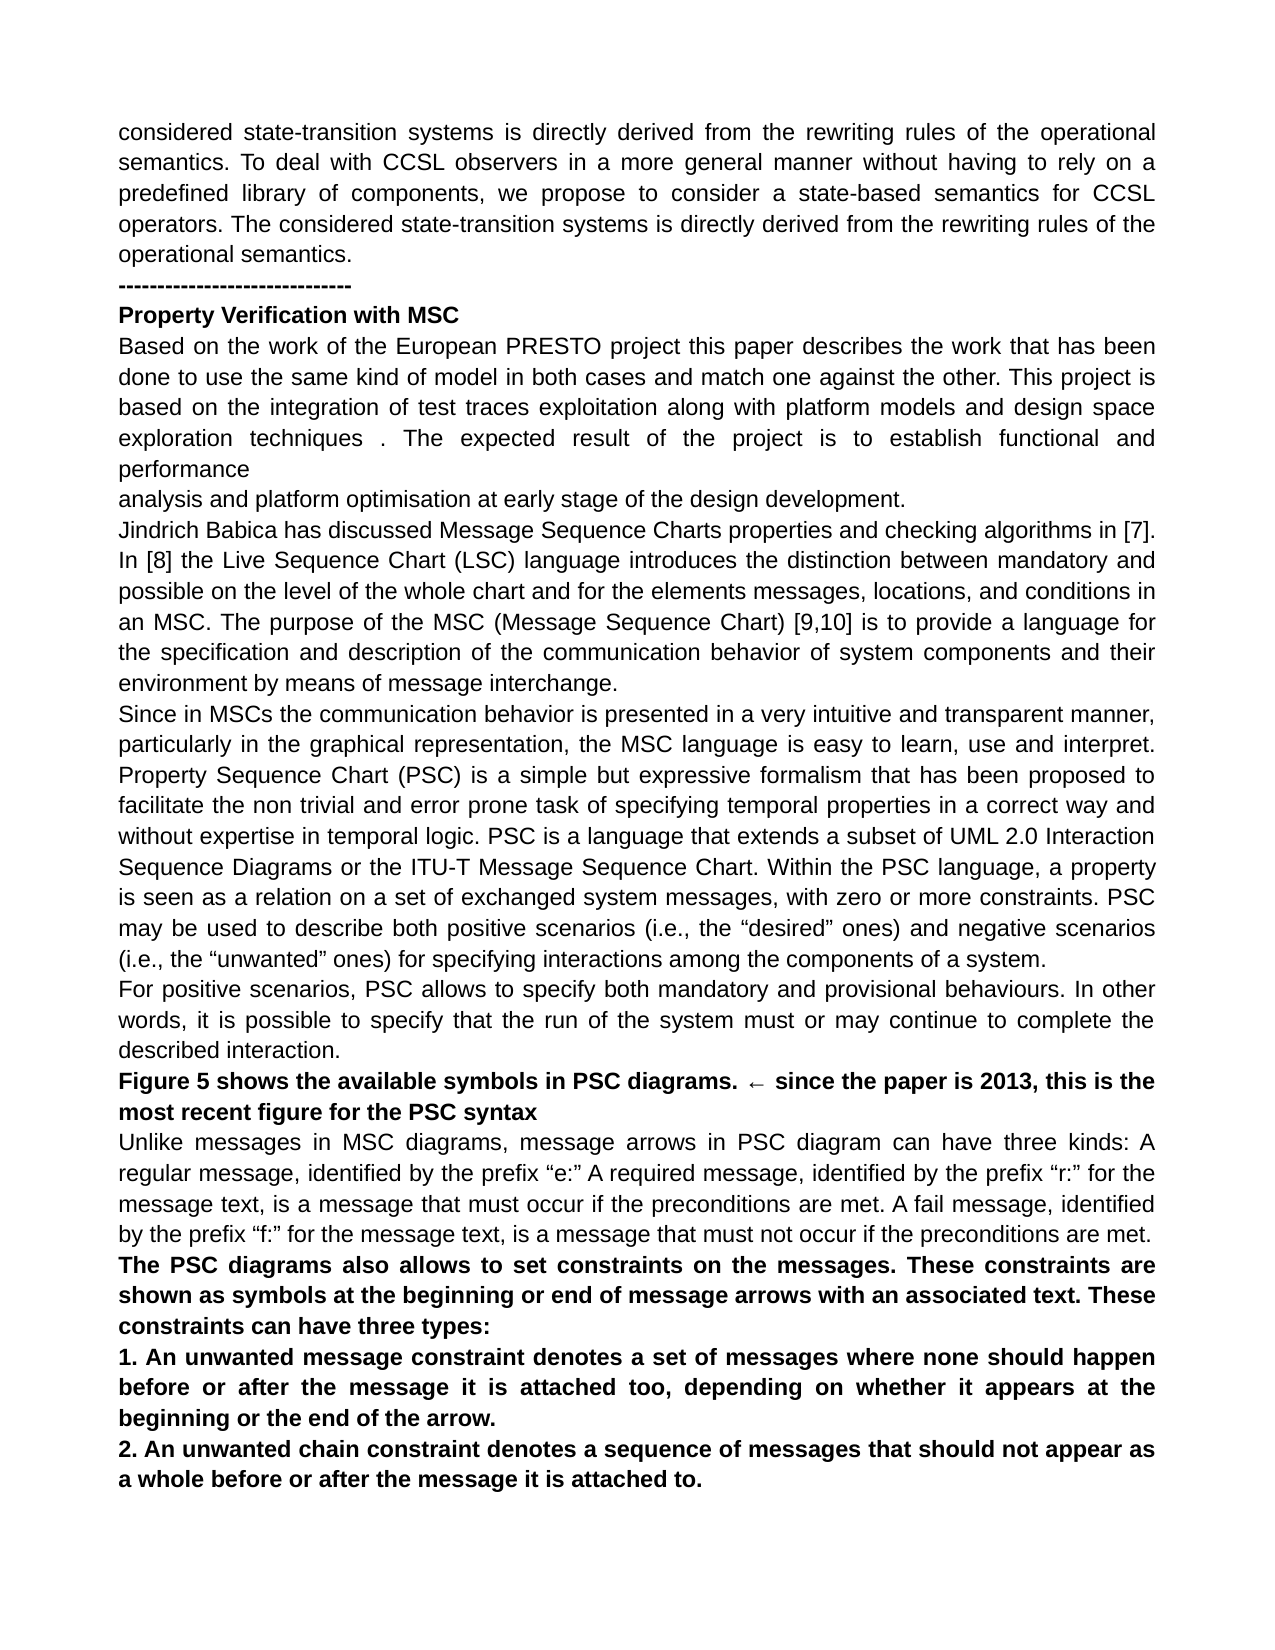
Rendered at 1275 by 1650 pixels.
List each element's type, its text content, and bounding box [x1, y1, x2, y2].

text considered state-transition systems is directly derived from the rewriting rules of the operational semantics. To deal with CCSL observers in a more general manner without having to rely on a predefined library of components, we propose to consider a state-based semantics for CCSL operators. The considered state-transition systems is directly derived from the rewriting rules of the operational semantics. [118, 118, 1157, 267]
text Since in MSCs the communication behavior is presented in a very intuitive and transparent manner, particularly in the graphical representation, the MSC language is easy to learn, use and interpret. Property Sequence Chart (PSC) is a simple but expressive formalism that has been proposed to facilitate the non trivial and error prone task of specifying temporal properties in a correct way and without expertise in temporal logic. PSC is a language that extends a subset of UML 2.0 Interaction Sequence Diagrams or the ITU-T Message Sequence Chart. Within the PSC language, a property is seen as a relation on a set of exchanged system messages, with zero or more constraints. PSC may be used to describe both positive scenarios (i.e., the “desired” ones) and negative scenarios (i.e., the “unwanted” ones) for specifying interactions among the components of a system. [118, 700, 1157, 972]
text ------------------------------ [118, 271, 1157, 298]
text 1. An unwanted message constraint denotes a set of messages where none should happen before or after the message it is attached too, depending on whether it appears at the beginning or the end of the arrow. [118, 1343, 1157, 1431]
text Jindrich Babica has discussed Message Sequence Charts properties and checking algorithms in [7]. In [8] the Live Sequence Chart (LSC) language introduces the distinction between mandatory and possible on the level of the whole chart and for the elements messages, locations, and conditions in an MSC. The purpose of the MSC (Message Sequence Chart) [9,10] is to provide a language for the specification and description of the communication behavior of system components and their environment by means of message interchange. [118, 516, 1157, 696]
text The PSC diagrams also allows to set constraints on the messages. These constraints are shown as symbols at the beginning or end of message arrows with an associated text. These constraints can have three types: [118, 1251, 1157, 1339]
text Property Verification with MSC [118, 302, 1157, 329]
text For positive scenarios, PSC allows to specify both mandatory and provisional behaviours. In other words, it is possible to specify that the run of the system must or may continue to complete the described interaction. [118, 976, 1157, 1064]
text Based on the work of the European PRESTO project this paper describes the work that has been done to use the same kind of model in both cases and match one against the other. This project is based on the integration of test traces exploitation along with platform models and design space exploration techniques . The expected result of the project is to establish functional and performance [118, 332, 1157, 482]
text Figure 5 shows the available symbols in PSC diagrams. ← since the paper is 2013, this is the most recent figure for the PSC syntax [118, 1067, 1157, 1125]
text analysis and platform optimisation at early stage of the design development. [118, 486, 1157, 512]
text 2. An unwanted chain constraint denotes a sequence of messages that should not appear as a whole before or after the message it is attached to. [118, 1435, 1157, 1492]
text Unlike messages in MSC diagrams, message arrows in PSC diagram can have three kinds: A regular message, identified by the prefix “e:” A required message, identified by the prefix “r:” for the message text, is a message that must occur if the preconditions are met. A fail message, identified by the prefix “f:” for the message text, is a message that must not occur if the preconditions are met. [118, 1129, 1157, 1247]
